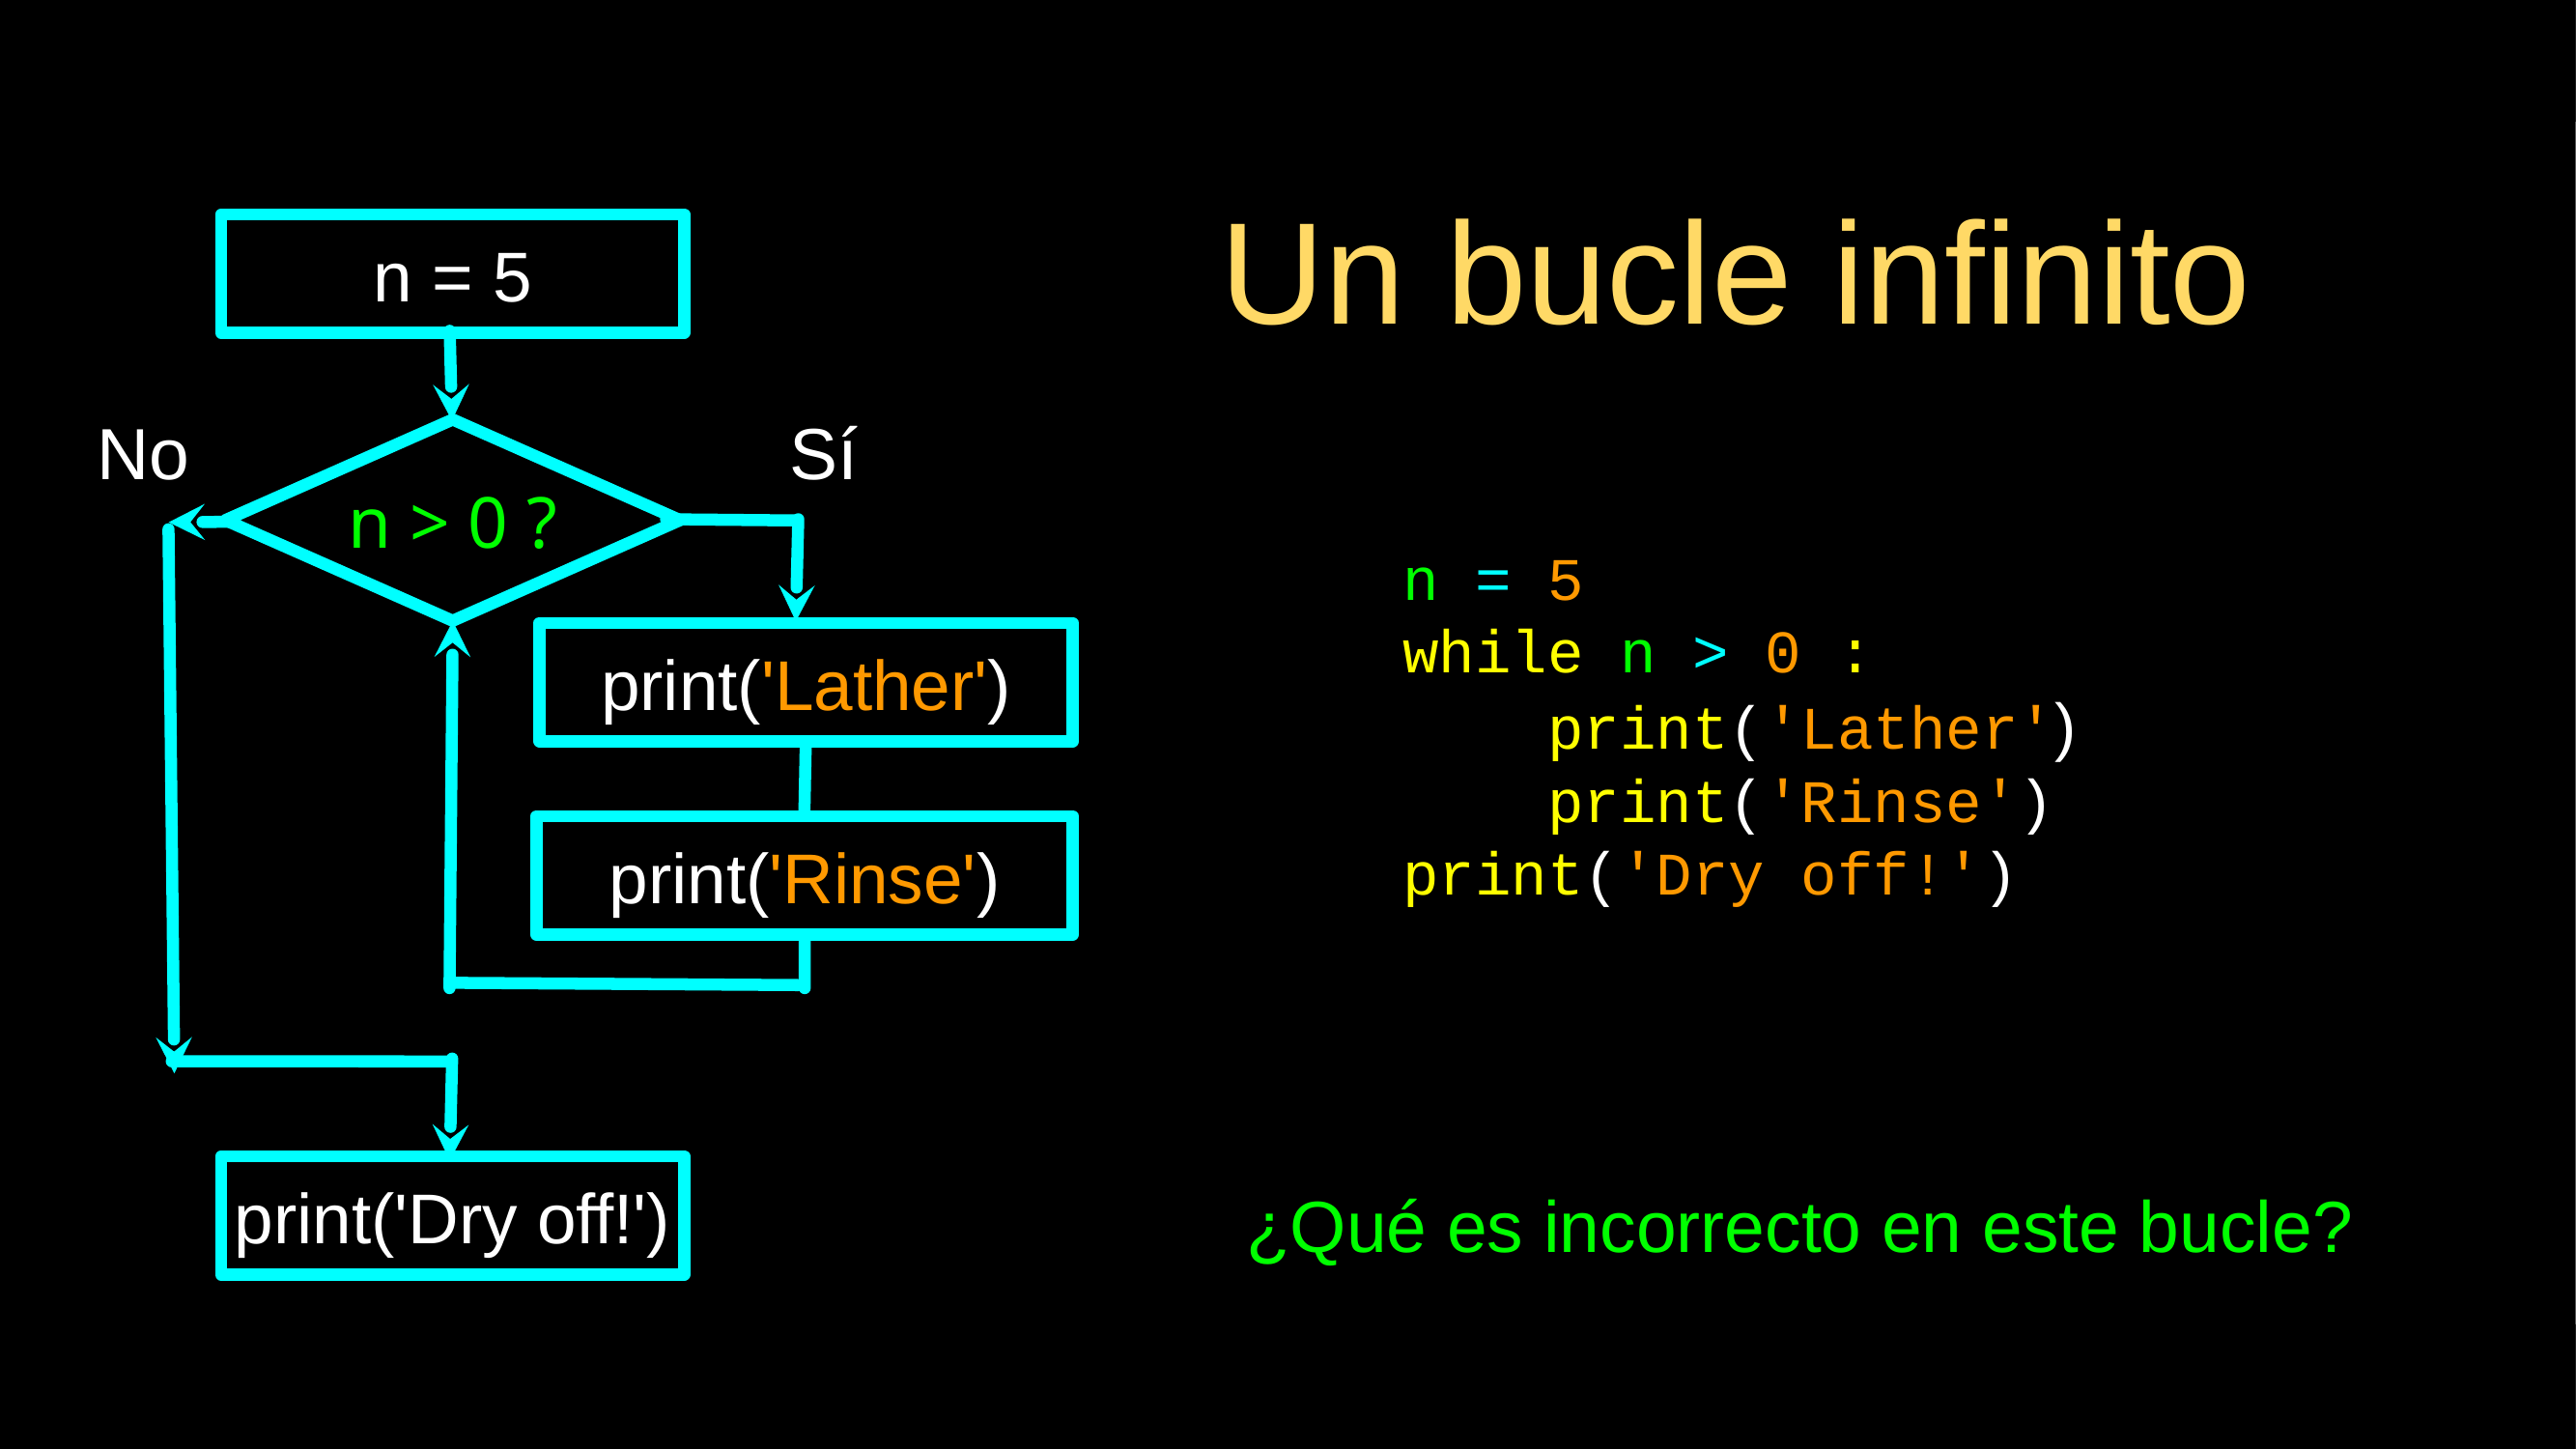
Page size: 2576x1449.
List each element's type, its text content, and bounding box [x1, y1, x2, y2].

text_box n = 5 while n > 0 : print('Lather') print('Rinse') print('Dry off!') [1402, 503, 2198, 944]
text_box n = 5 [221, 213, 685, 333]
title Un bucle infinito [1082, 129, 2391, 403]
text_box n > 0 ? [235, 419, 668, 621]
text_box No [86, 401, 201, 500]
text_box print('Rinse') [536, 815, 1073, 935]
text_box ¿Qué es incorrecto en este bucle? [1208, 1174, 2391, 1273]
text_box print('Lather') [539, 622, 1073, 742]
text_box print('Dry off!') [221, 1155, 685, 1275]
text_box Sí [738, 401, 909, 500]
